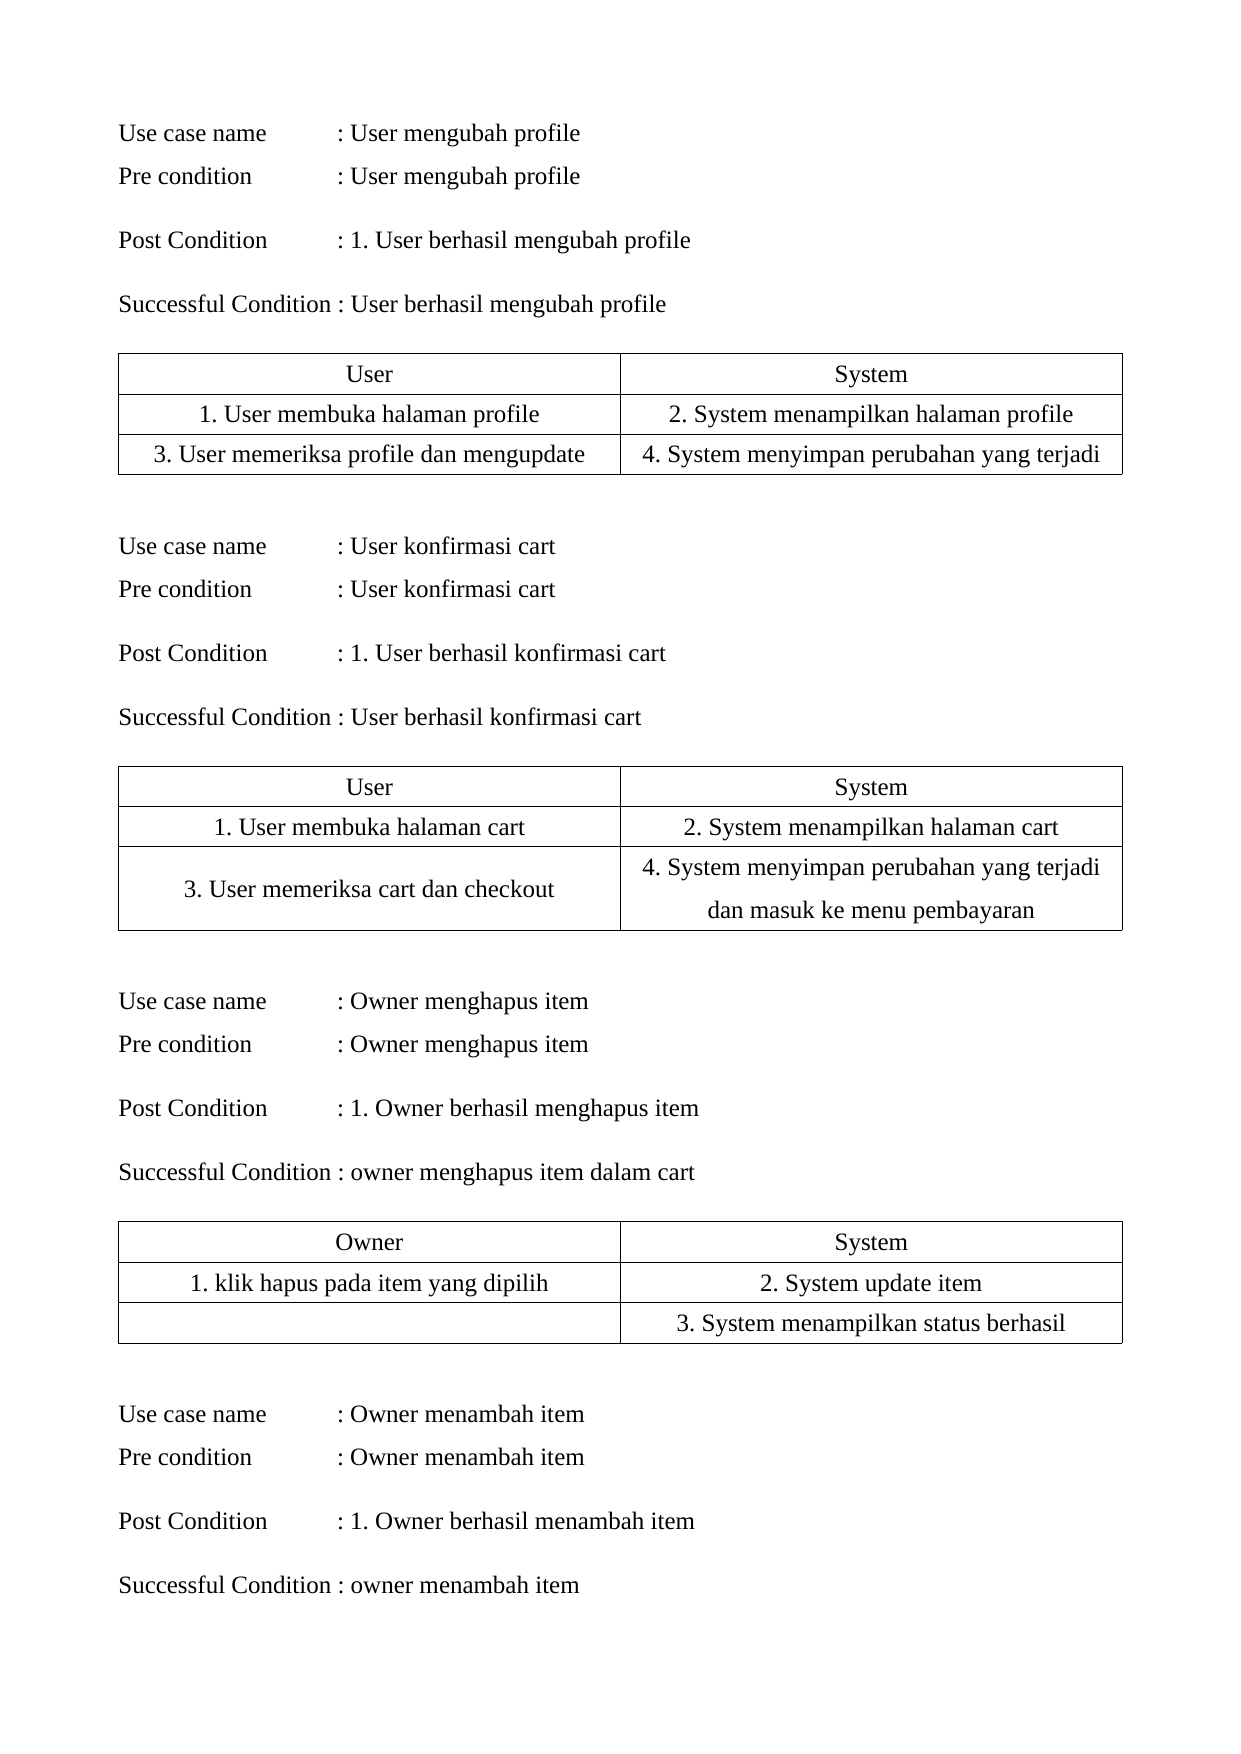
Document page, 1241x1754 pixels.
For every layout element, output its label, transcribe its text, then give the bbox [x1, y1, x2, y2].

table_header System [621, 354, 1122, 393]
text Post Condition : 1. Owner berhasil menghapus item [118, 1093, 1122, 1122]
table_cell 1. User membuka halaman cart [119, 807, 620, 846]
table_cell 2. System menampilkan halaman profile [621, 395, 1122, 434]
text Post Condition : 1. User berhasil konfirmasi cart [118, 638, 1122, 667]
text Pre condition : Owner menambah item [118, 1442, 1122, 1471]
table_cell 3. User memeriksa profile dan mengupdate [119, 435, 620, 474]
text Post Condition : 1. Owner berhasil menambah item [118, 1506, 1122, 1535]
table_header User [119, 354, 620, 393]
table_cell 4. System menyimpan perubahan yang terjadi dan masuk ke menu pembayaran [621, 847, 1122, 930]
table_header System [621, 767, 1122, 806]
text Use case name : Owner menambah item [118, 1399, 1122, 1428]
text Use case name : Owner menghapus item [118, 986, 1122, 1015]
table_cell 1. User membuka halaman profile [119, 395, 620, 434]
text Successful Condition : owner menghapus item dalam cart [118, 1157, 1122, 1186]
text Pre condition : User mengubah profile [118, 161, 1122, 190]
text Successful Condition : owner menambah item [118, 1570, 1122, 1599]
text Pre condition : Owner menghapus item [118, 1029, 1122, 1058]
text Use case name : User konfirmasi cart [118, 531, 1122, 559]
table_cell 3. User memeriksa cart dan checkout [119, 847, 620, 930]
table_cell 2. System update item [621, 1263, 1122, 1302]
table_cell 2. System menampilkan halaman cart [621, 807, 1122, 846]
table_cell 3. System menampilkan status berhasil [621, 1303, 1122, 1342]
table_cell 1. klik hapus pada item yang dipilih [119, 1263, 620, 1302]
text Pre condition : User konfirmasi cart [118, 574, 1122, 603]
text Post Condition : 1. User berhasil mengubah profile [118, 225, 1122, 254]
table_cell 4. System menyimpan perubahan yang terjadi [621, 435, 1122, 474]
text Use case name : User mengubah profile [118, 118, 1122, 147]
text Successful Condition : User berhasil mengubah profile [118, 289, 1122, 318]
text Successful Condition : User berhasil konfirmasi cart [118, 702, 1122, 731]
table_header Owner [119, 1222, 620, 1262]
table_cell [119, 1303, 620, 1342]
table_header System [621, 1222, 1122, 1262]
table_header User [119, 767, 620, 806]
